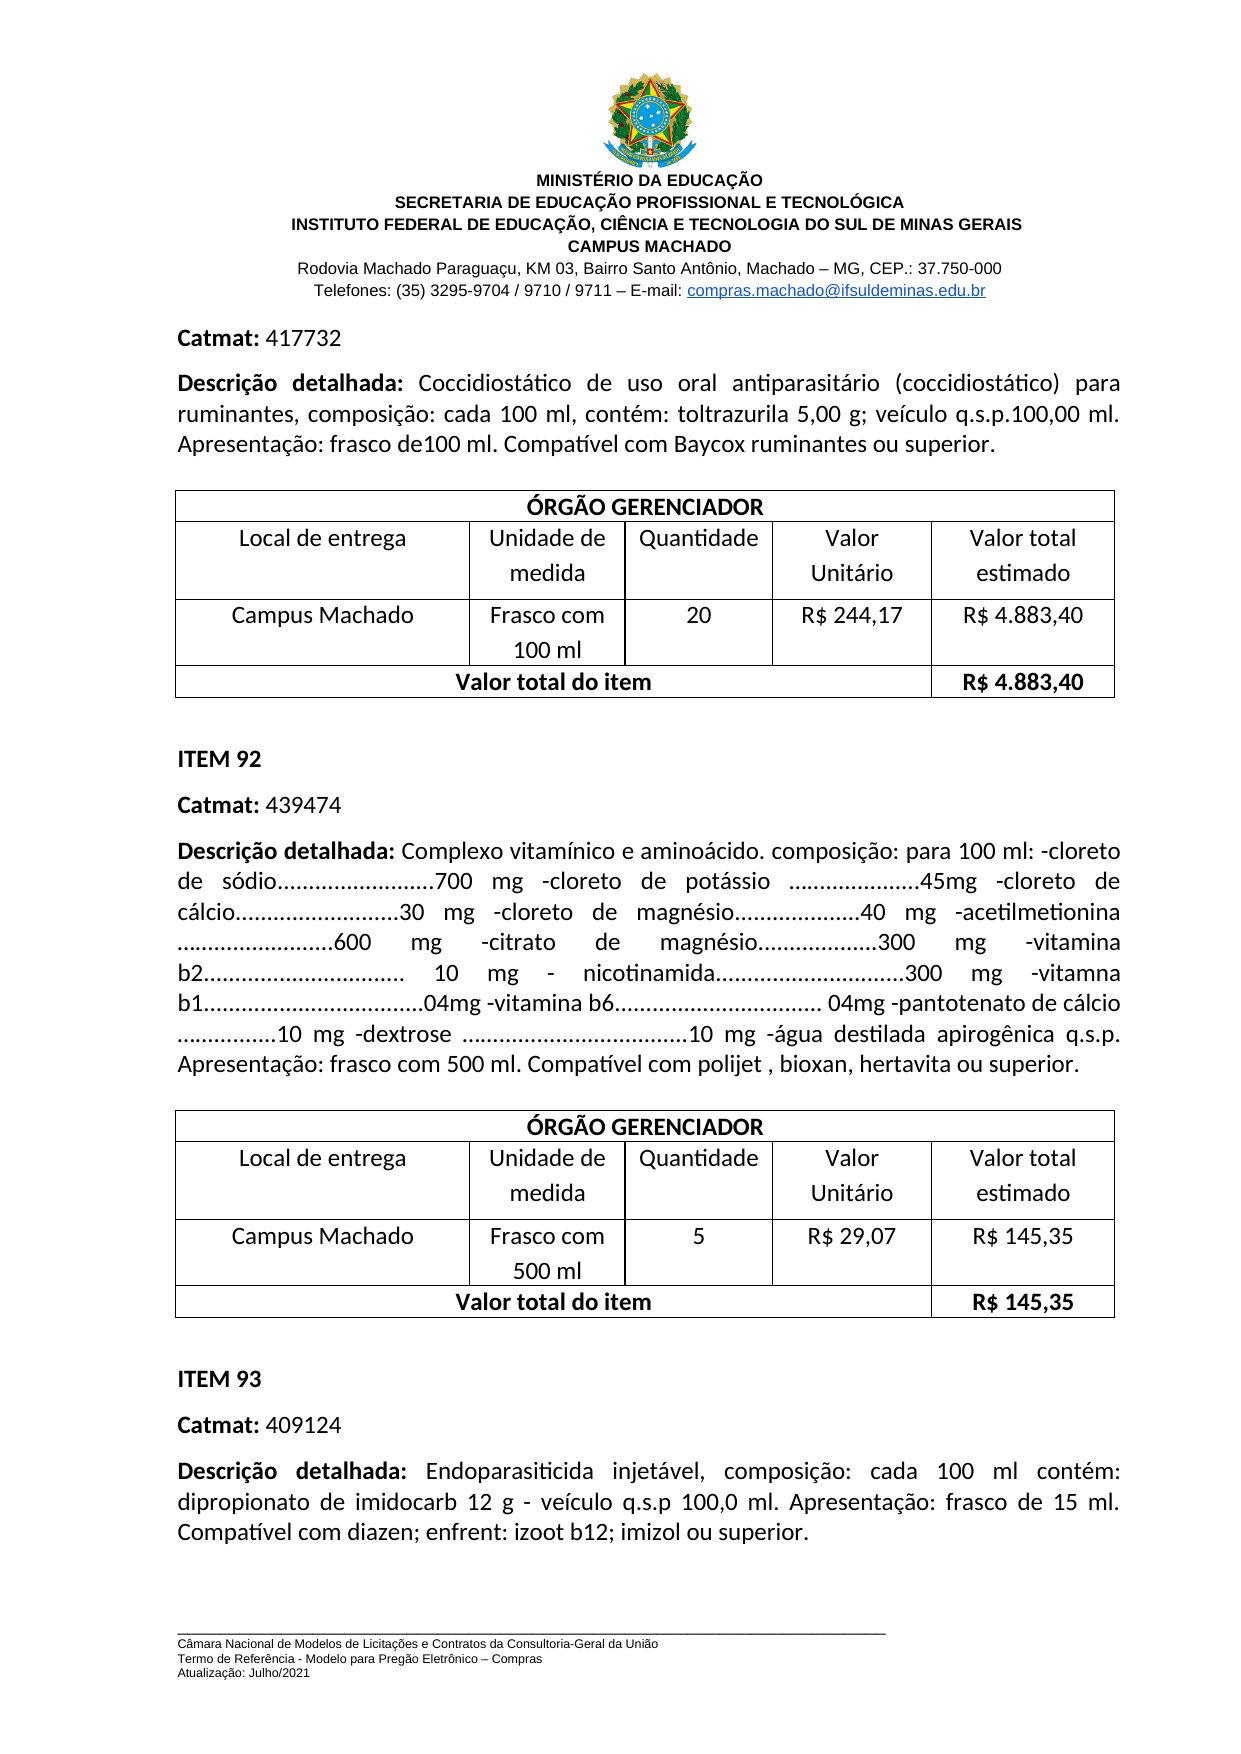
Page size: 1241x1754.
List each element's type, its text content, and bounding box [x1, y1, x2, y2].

table_cell 20 [626, 600, 772, 665]
text Descrição detalhada: Endoparasiticida injetável, composição: cada 100 ml contém: dipropionato de imidocarb 12 g - veículo q.s.p 100,0 ml. Apresentação: frasco de 15 ml. Compatível com diazen; enfrent: izoot b12; imizol ou superior. [177, 1455, 1122, 1547]
table_cell Valor total estimado [932, 522, 1114, 599]
picture [643, 163, 658, 168]
text Descrição detalhada: Complexo vitamínico e aminoácido. composição: para 100 ml: -cloreto de sódio.........................700 mg -cloreto de potássio …..................45mg -cloreto de cálcio..........................30 mg -cloreto de magnésio....................40 mg -acetilmetionina …......................600 mg -citrato de magnésio...................300 mg -vitamina b2................................ 10 mg - nicotinamida..............................300 mg -vitamna b1...................................04mg -vitamina b6................................. 04mg -pantotenato de cálcio ….............10 mg -dextrose ….................................10 mg -água destilada apirogênica q.s.p. Apresentação: frasco com 500 ml. Compatível com polijet , bioxan, hertavita ou superior. [177, 835, 1122, 1079]
table_cell R$ 29,07 [773, 1220, 931, 1285]
text Catmat: 409124 [177, 1409, 1122, 1440]
table_cell R$ 4.883,40 [932, 666, 1114, 697]
table_cell Unidade de medida [470, 1142, 624, 1219]
table_cell Valor total do item [176, 666, 931, 697]
table_cell Local de entrega [176, 1142, 469, 1219]
table_cell Campus Machado [176, 600, 469, 665]
table_cell Valor Unitário [773, 522, 931, 599]
table_cell R$ 4.883,40 [932, 600, 1114, 665]
picture [603, 73, 697, 168]
text Catmat: 417732 [177, 322, 1122, 352]
text Descrição detalhada: Coccidiostático de uso oral antiparasitário (coccidiostático) para ruminantes, composição: cada 100 ml, contém: toltrazurila 5,00 g; veículo q.s.p.100,00 ml. Apresentação: frasco de100 ml. Compatível com Baycox ruminantes ou superior. [177, 367, 1122, 459]
table_cell Campus Machado [176, 1220, 469, 1285]
text ITEM 93 [177, 1364, 1122, 1394]
table_cell Unidade de medida [470, 522, 624, 599]
picture [669, 149, 680, 155]
table_cell R$ 145,35 [932, 1286, 1114, 1317]
table_cell Valor Unitário [773, 1142, 931, 1219]
table_cell Local de entrega [176, 522, 469, 599]
text Catmat: 439474 [177, 789, 1122, 820]
table_cell Frasco com 100 ml [470, 600, 624, 665]
text ITEM 92 [177, 743, 1122, 774]
table_cell Quantidade [626, 1142, 772, 1219]
table_header ÓRGÃO GERENCIADOR [176, 1111, 1114, 1141]
table_cell R$ 244,17 [773, 600, 931, 665]
table_cell 5 [626, 1220, 772, 1285]
table_header ÓRGÃO GERENCIADOR [176, 491, 1114, 521]
table_cell Quantidade [626, 522, 772, 599]
table_cell R$ 145,35 [932, 1220, 1114, 1285]
table_cell Valor total do item [176, 1286, 931, 1317]
table_cell Frasco com 500 ml [470, 1220, 624, 1285]
table_cell Valor total estimado [932, 1142, 1114, 1219]
